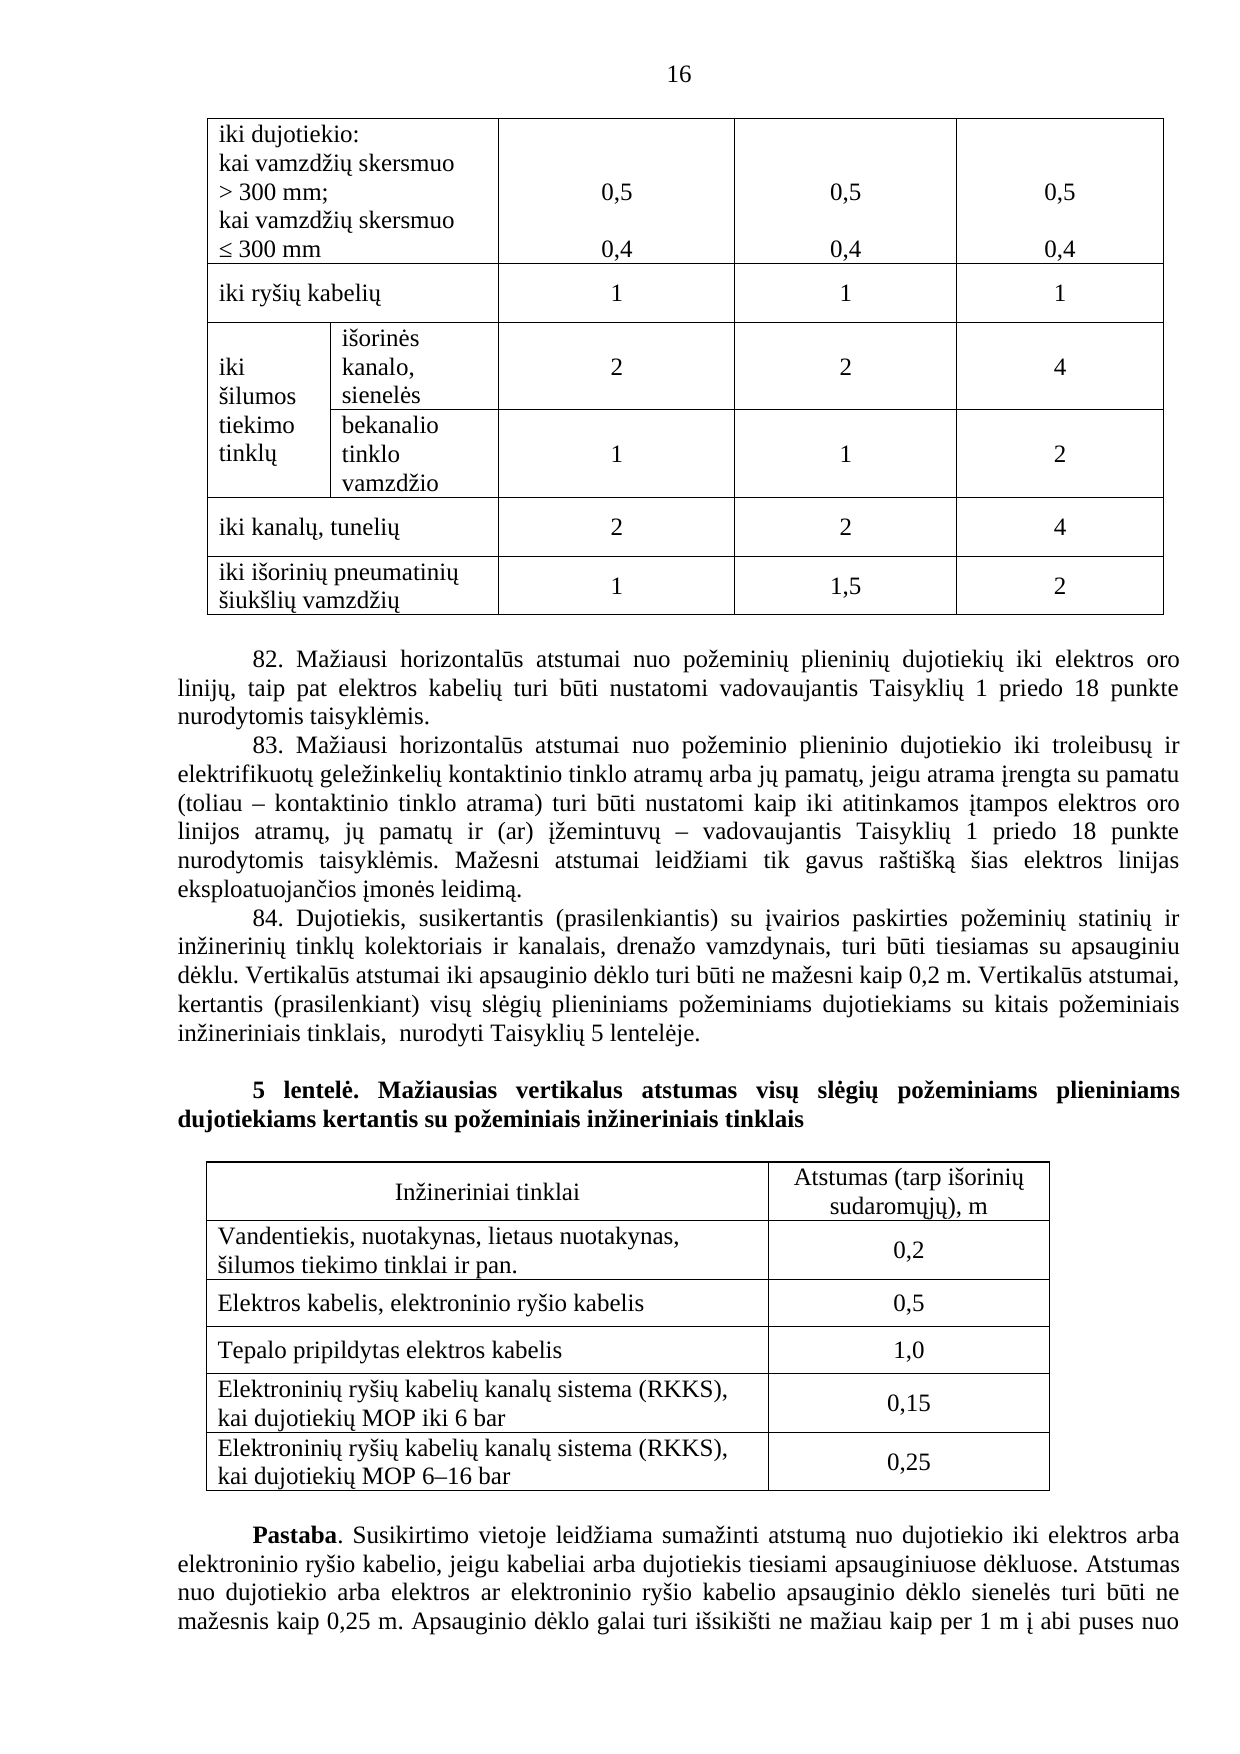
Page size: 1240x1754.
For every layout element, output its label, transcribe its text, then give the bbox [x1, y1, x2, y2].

table_cell 1 [499, 410, 734, 497]
table_cell Vandentiekis, nuotakynas, lietaus nuotakynas, šilumos tiekimo tinklai ir pan. [207, 1221, 768, 1278]
table_cell 0,5 0,4 [735, 119, 956, 263]
table_cell iki šilumos tiekimo tinklų [208, 323, 330, 497]
table_cell 1,0 [769, 1327, 1049, 1373]
text 84. Dujotiekis, susikertantis (prasilenkiantis) su įvairios paskirties požeminių statinių ir inžinerinių tinklų kolektoriais ir kanalais, drenažo vamzdynais, turi būti tiesiamas su apsauginiu dėklu. Vertikalūs atstumai iki apsauginio dėklo turi būti ne mažesni kaip 0,2 m. Vertikalūs atstumai, kertantis (prasilenkiant) visų slėgių plieniniams požeminiams dujotiekiams su kitais požeminiais inžineriniais tinklais, nurodyti Taisyklių 5 lentelėje. [177, 903, 1181, 1046]
table_cell išorinės kanalo, sienelės [331, 323, 498, 409]
table_cell 2 [957, 410, 1163, 497]
table_cell 1 [735, 410, 956, 497]
table_cell 2 [735, 323, 956, 409]
text 83. Mažiausi horizontalūs atstumai nuo požeminio plieninio dujotiekio iki troleibusų ir elektrifikuotų geležinkelių kontaktinio tinklo atramų arba jų pamatų, jeigu atrama įrengta su pamatu (toliau – kontaktinio tinklo atrama) turi būti nustatomi kaip iki atitinkamos įtampos elektros oro linijos atramų, jų pamatų ir (ar) įžemintuvų – vadovaujantis Taisyklių 1 priedo 18 punkte nurodytomis taisyklėmis. Mažesni atstumai leidžiami tik gavus raštišką šias elektros linijas eksploatuojančios įmonės leidimą. [177, 730, 1181, 903]
table_cell iki dujotiekio: kai vamzdžių skersmuo > 300 mm; kai vamzdžių skersmuo ≤ 300 mm [208, 119, 498, 263]
table_cell Elektroninių ryšių kabelių kanalų sistema (RKKS), kai dujotiekių MOP iki 6 bar [207, 1374, 768, 1432]
table_cell 1,5 [735, 557, 956, 614]
table_cell 1 [735, 264, 956, 322]
table_cell 0,25 [769, 1433, 1049, 1490]
table_cell 0,15 [769, 1374, 1049, 1432]
table_cell 2 [499, 323, 734, 409]
table_cell 0,5 [769, 1280, 1049, 1326]
text 5 lentelė. Mažiausias vertikalus atstumas visų slėgių požeminiams plieniniams dujotiekiams kertantis su požeminiais inžineriniais tinklais [177, 1075, 1181, 1133]
table_cell 2 [499, 498, 734, 556]
table_cell 0,2 [769, 1221, 1049, 1278]
table_cell iki ryšių kabelių [208, 264, 498, 322]
table_cell 1 [957, 264, 1163, 322]
text Pastaba. Susikirtimo vietoje leidžiama sumažinti atstumą nuo dujotiekio iki elektros arba elektroninio ryšio kabelio, jeigu kabeliai arba dujotiekis tiesiami apsauginiuose dėkluose. Atstumas nuo dujotiekio arba elektros ar elektroninio ryšio kabelio apsauginio dėklo sienelės turi būti ne mažesnis kaip 0,25 m. Apsauginio dėklo galai turi išsikišti ne mažiau kaip per 1 m į abi puses nuo [177, 1520, 1181, 1635]
table_cell Tepalo pripildytas elektros kabelis [207, 1327, 768, 1373]
text 82. Mažiausi horizontalūs atstumai nuo požeminių plieninių dujotiekių iki elektros oro linijų, taip pat elektros kabelių turi būti nustatomi vadovaujantis Taisyklių 1 priedo 18 punkte nurodytomis taisyklėmis. [177, 644, 1181, 730]
table_cell iki išorinių pneumatinių šiukšlių vamzdžių [208, 557, 498, 614]
table_cell 4 [957, 498, 1163, 556]
table_cell 0,5 0,4 [499, 119, 734, 263]
table_header Inžineriniai tinklai [207, 1163, 768, 1220]
table_cell 1 [499, 264, 734, 322]
table_header Atstumas (tarp išorinių sudaromųjų), m [769, 1163, 1049, 1220]
table_cell bekanalio tinklo vamzdžio [331, 410, 498, 497]
table_cell 4 [957, 323, 1163, 409]
table_cell 0,5 0,4 [957, 119, 1163, 263]
table_cell Elektros kabelis, elektroninio ryšio kabelis [207, 1280, 768, 1326]
table_cell 2 [957, 557, 1163, 614]
table_cell 2 [735, 498, 956, 556]
table_cell 1 [499, 557, 734, 614]
table_cell Elektroninių ryšių kabelių kanalų sistema (RKKS), kai dujotiekių MOP 6–16 bar [207, 1433, 768, 1490]
table_cell iki kanalų, tunelių [208, 498, 498, 556]
